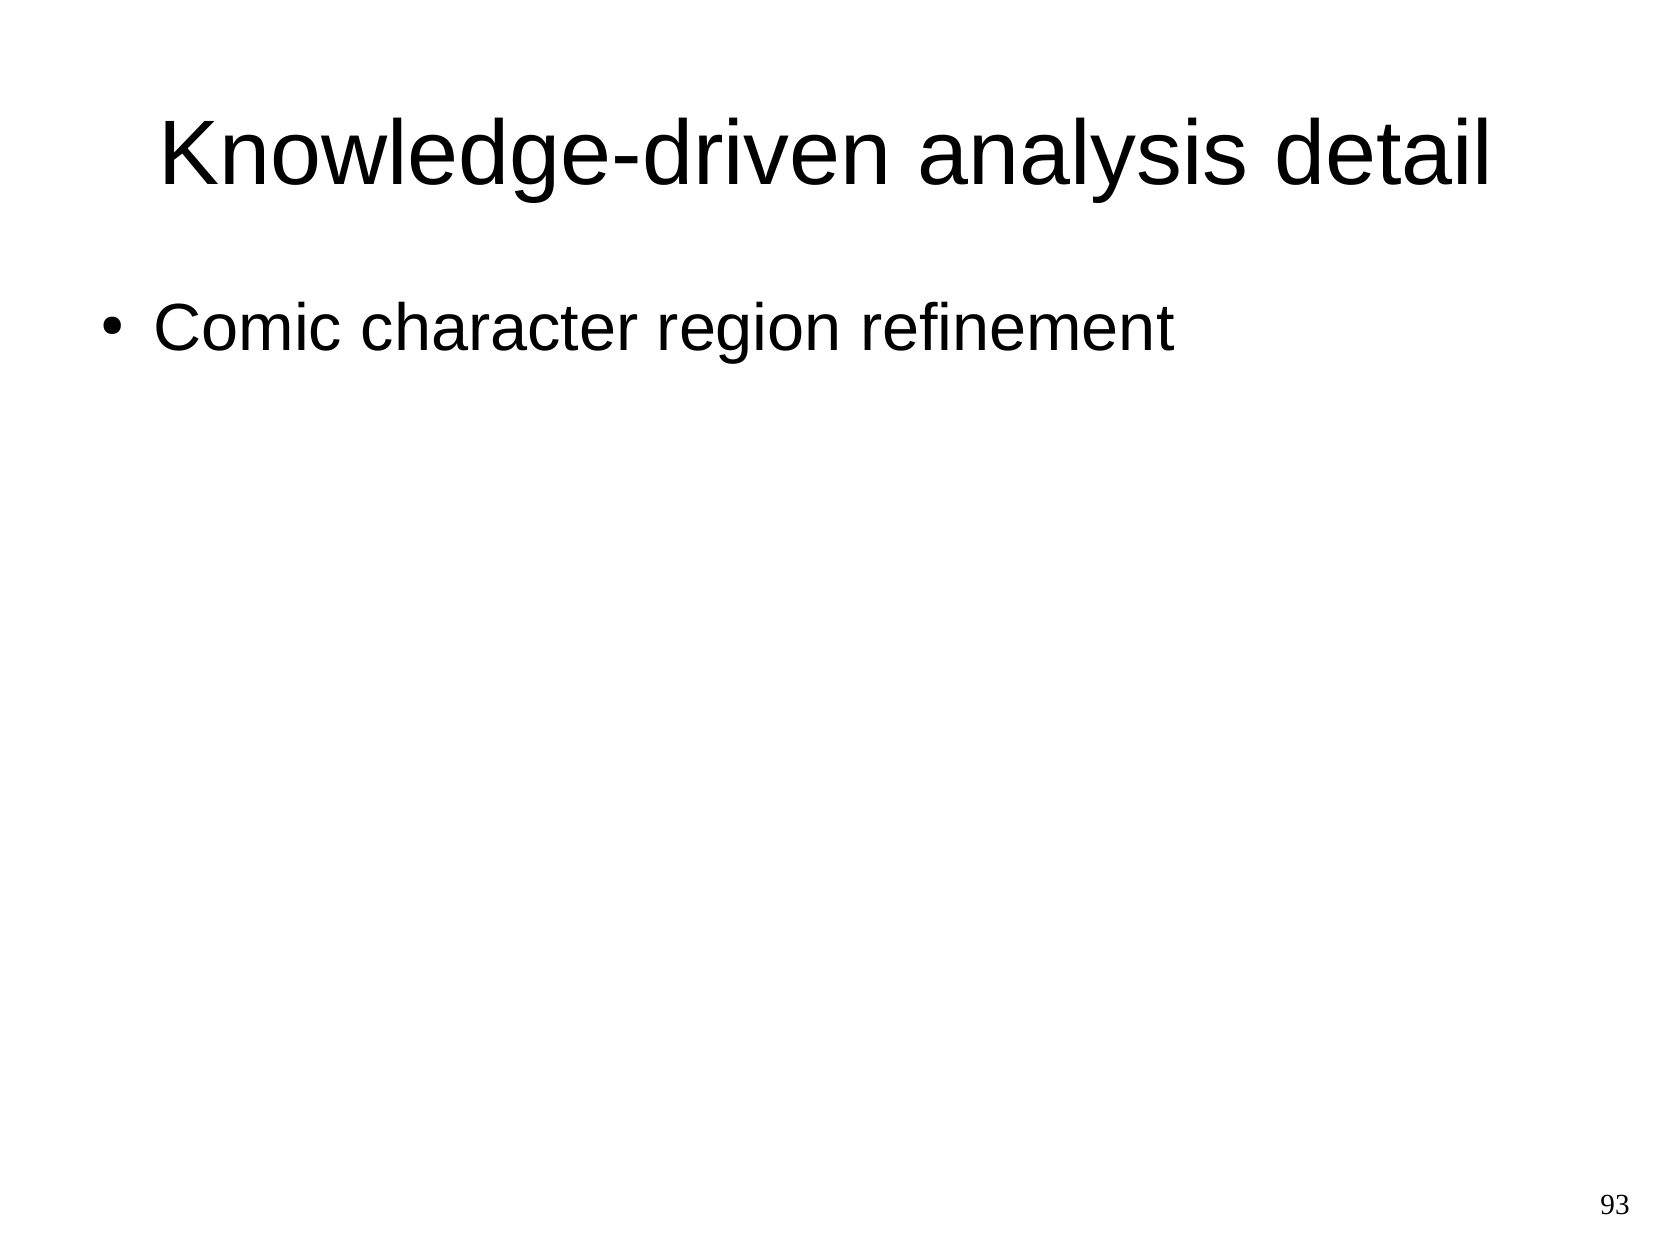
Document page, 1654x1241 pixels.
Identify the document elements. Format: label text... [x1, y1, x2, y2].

title Knowledge-driven analysis detail [82, 49, 1571, 257]
list Comic character region refinement [82, 290, 1571, 634]
